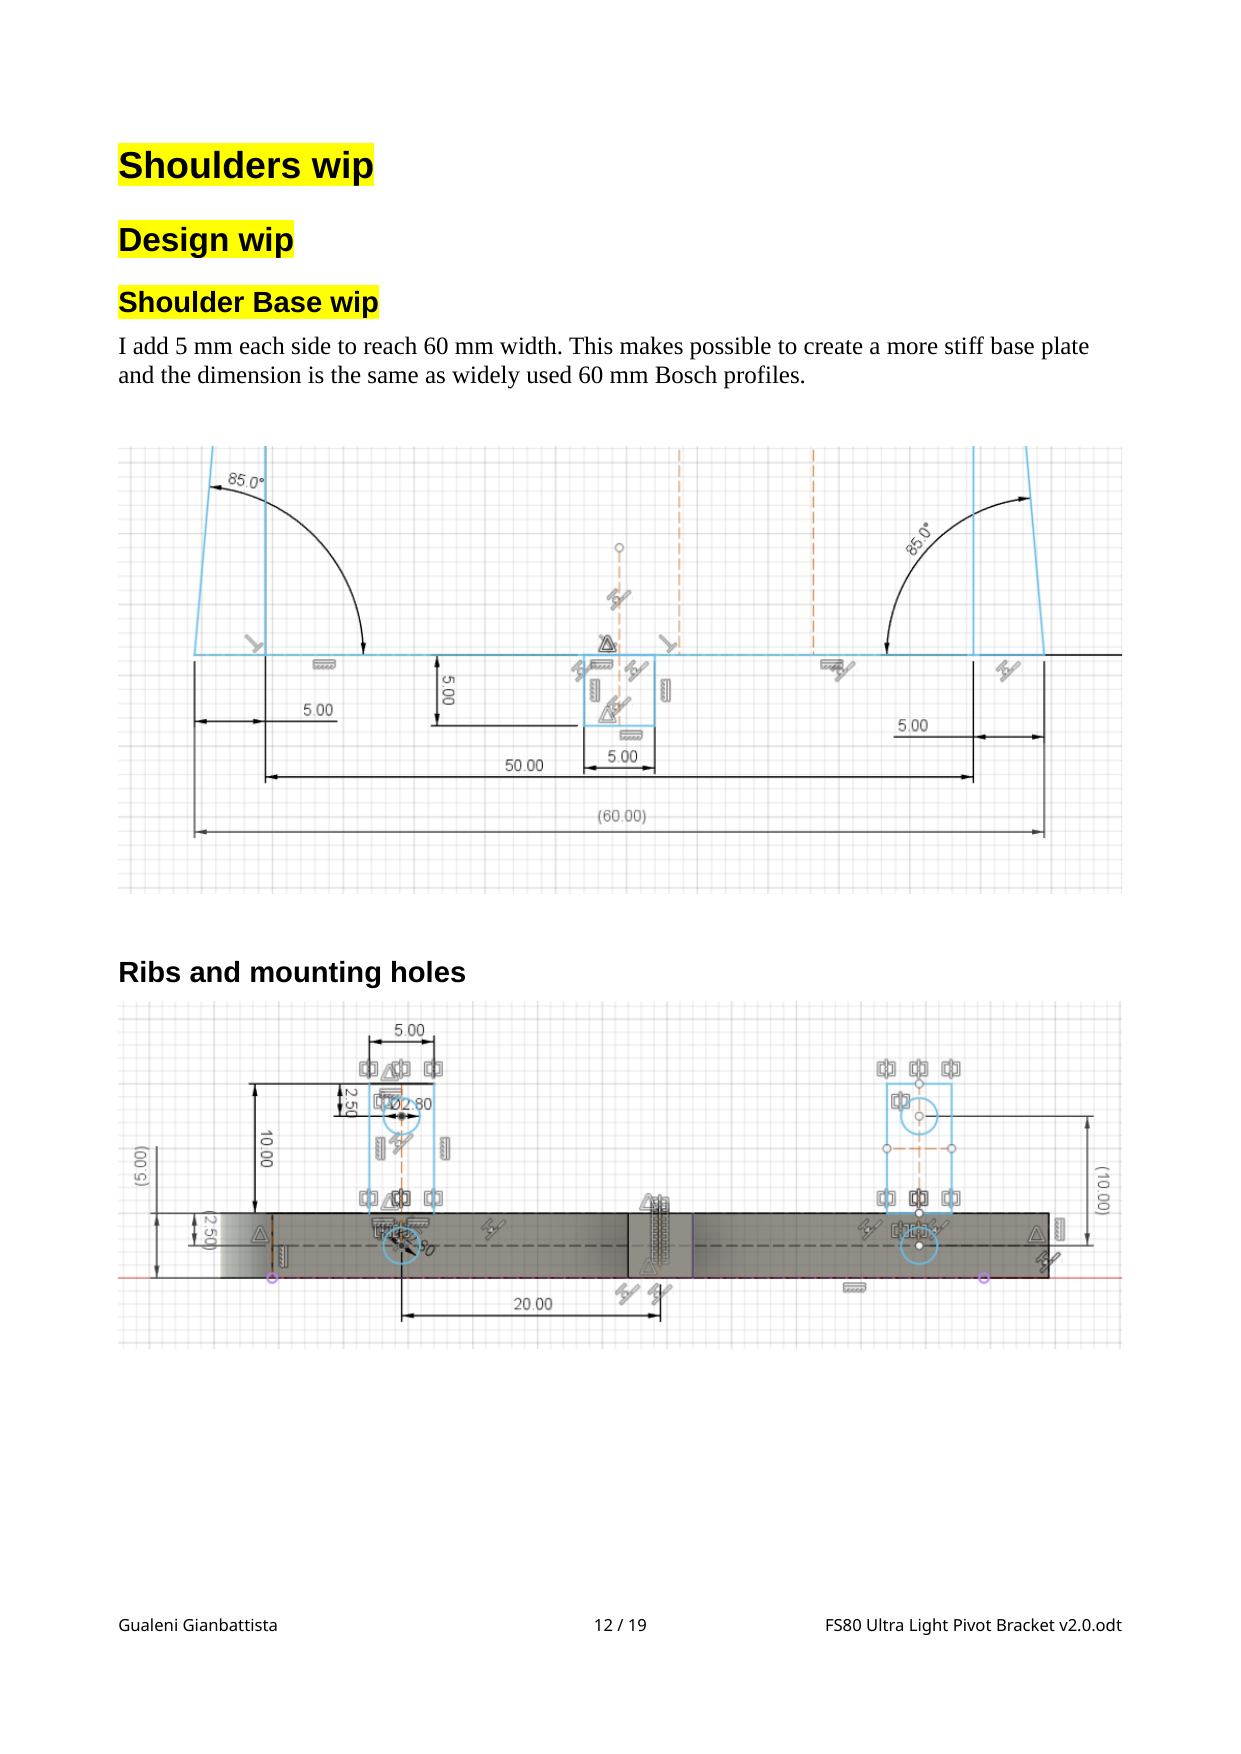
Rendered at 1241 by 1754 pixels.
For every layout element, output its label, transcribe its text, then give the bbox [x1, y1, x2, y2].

subtitle Design wip [118, 219, 1122, 258]
subtitle Shoulders wip [118, 143, 1122, 186]
picture [118, 1001, 1123, 1349]
subtitle Shoulder Base wip [118, 285, 1122, 319]
subtitle Ribs and mounting holes [118, 956, 1122, 989]
text I add 5 mm each side to reach 60 mm width. This makes possible to create a more stiff base plate and the dimension is the same as widely used 60 mm Bosch profiles. [118, 331, 1122, 389]
picture [118, 446, 1123, 894]
